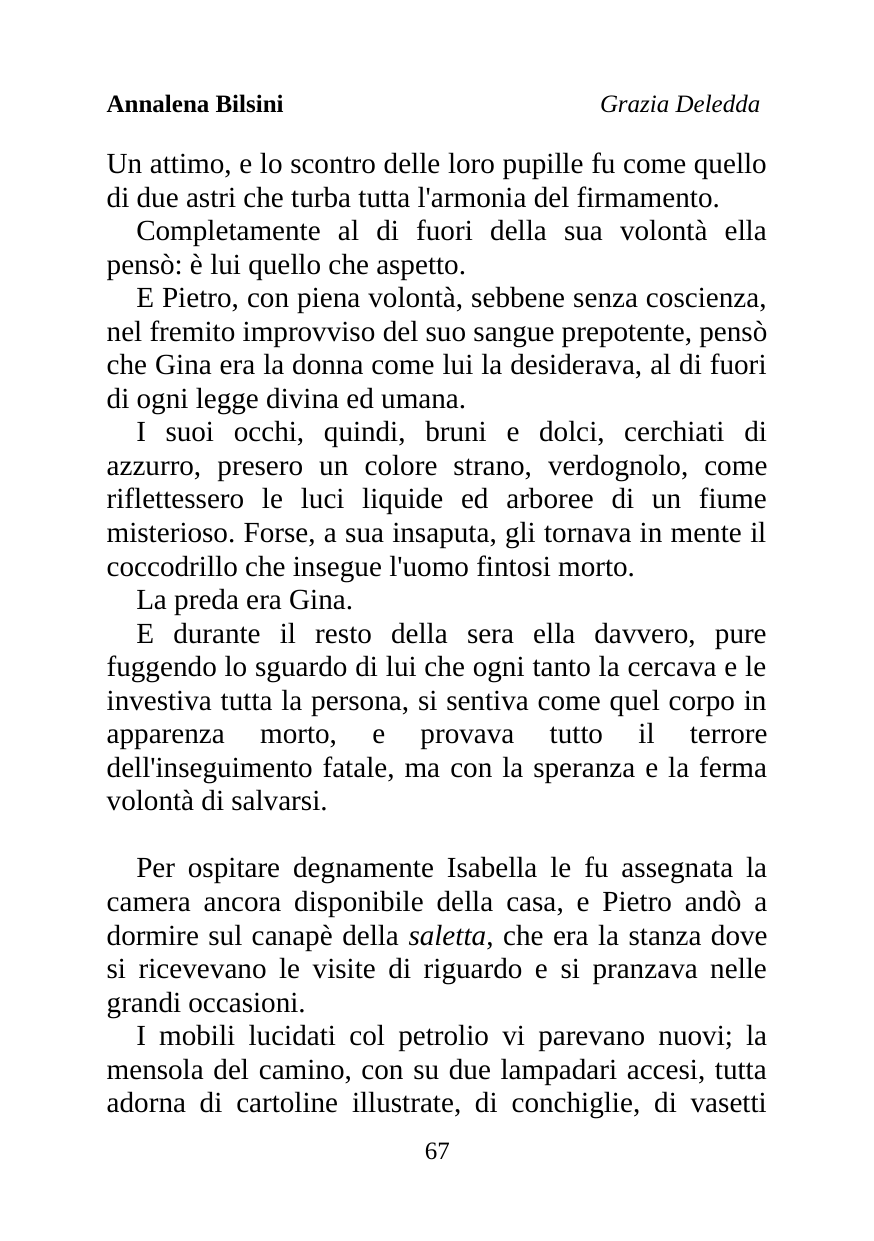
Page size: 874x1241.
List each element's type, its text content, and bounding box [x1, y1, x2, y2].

text I mobili lucidati col petrolio vi parevano nuovi; la mensola del camino, con su due lampadari accesi, tutta adorna di cartoline illustrate, di conchiglie, di vasetti [106, 1018, 768, 1119]
text E durante il resto della sera ella davvero, pure fuggendo lo sguardo di lui che ogni tanto la cercava e le investiva tutta la persona, si sentiva come quel corpo in apparenza morto, e provava tutto il terrore dell'inseguimento fatale, ma con la speranza e la ferma volontà di salvarsi. [106, 616, 768, 817]
text I suoi occhi, quindi, bruni e dolci, cerchiati di azzurro, presero un colore strano, verdognolo, come riflettessero le luci liquide ed arboree di un fiume misterioso. Forse, a sua insaputa, gli tornava in mente il coccodrillo che insegue l'uomo fintosi morto. [106, 414, 768, 582]
text Un attimo, e lo scontro delle loro pupille fu come quello di due astri che turba tutta l'armonia del firmamento. [106, 146, 768, 213]
text Completamente al di fuori della sua volontà ella pensò: è lui quello che aspetto. [106, 213, 768, 280]
text E Pietro, con piena volontà, sebbene senza coscienza, nel fremito improvviso del suo sangue prepotente, pensò che Gina era la donna come lui la desiderava, al di fuori di ogni legge divina ed umana. [106, 280, 768, 414]
text Per ospitare degnamente Isabella le fu assegnata la camera ancora disponibile della casa, e Pietro andò a dormire sul canapè della saletta, che era la stanza dove si ricevevano le visite di riguardo e si pranzava nelle grandi occasioni. [106, 851, 768, 1018]
text La preda era Gina. [106, 582, 768, 616]
